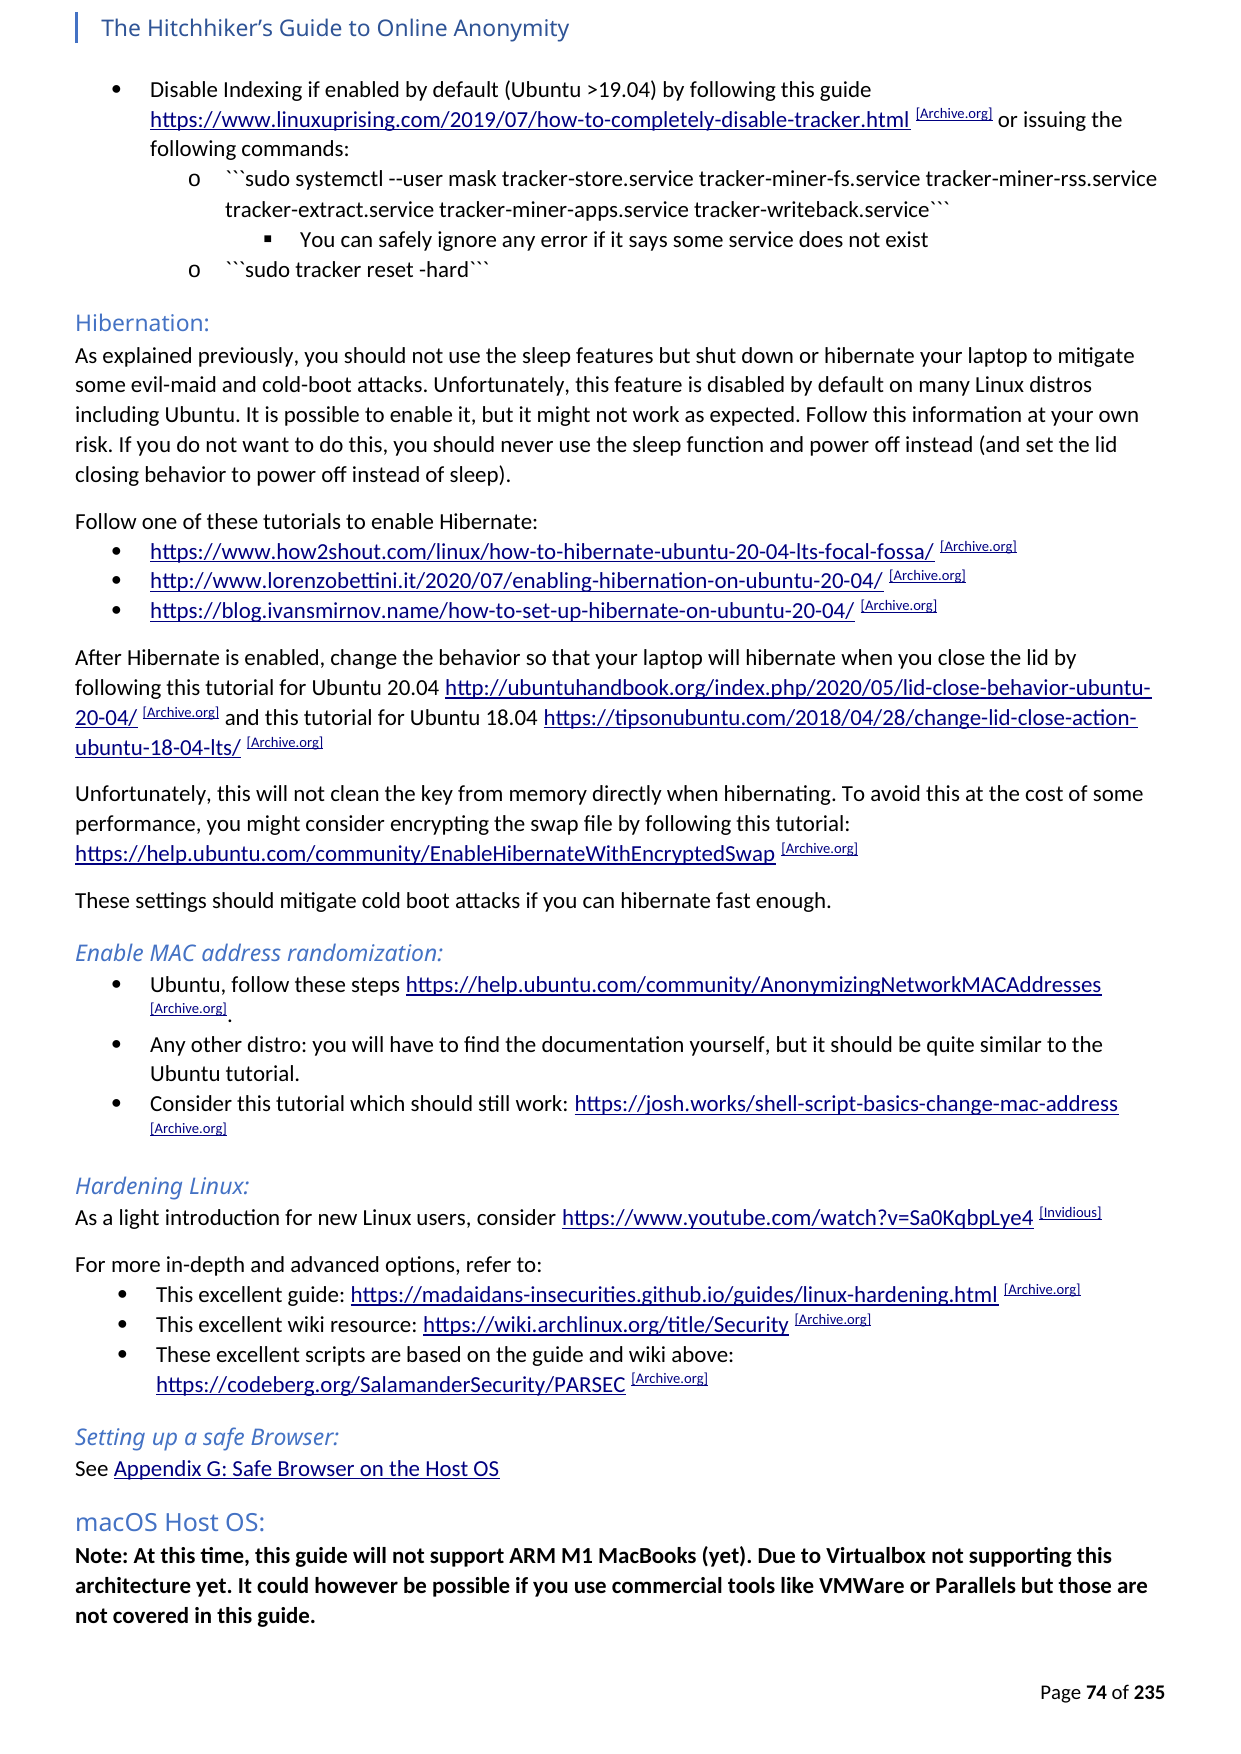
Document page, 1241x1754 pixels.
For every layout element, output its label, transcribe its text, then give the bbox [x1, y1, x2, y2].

list https://www.how2shout.com/linux/how-to-hibernate-ubuntu-20-04-lts-focal-fossa/ [Archive.org] [112, 537, 1165, 565]
list Any other distro: you will have to find the documentation yourself, but it should be quite similar to the Ubuntu tutorial. [112, 1030, 1165, 1088]
list These excellent scripts are based on the guide and wiki above: https://codeberg.org/SalamanderSecurity/PARSEC [Archive.org] [118, 1340, 1165, 1398]
list Consider this tutorial which should still work: https://josh.works/shell-script-basics-change-mac-address [Archive.org] [112, 1089, 1165, 1147]
list You can safely ignore any error if it says some service does not exist [262, 225, 1165, 253]
subtitle Enable MAC address randomization: [75, 936, 1165, 968]
list https://blog.ivansmirnov.name/how-to-set-up-hibernate-on-ubuntu-20-04/ [Archive.org] [112, 597, 1165, 624]
text These settings should mitigate cold boot attacks if you can hibernate fast enough. [75, 886, 1165, 914]
list This excellent wiki resource: https://wiki.archlinux.org/title/Security [Archive.org] [118, 1310, 1165, 1338]
text As a light introduction for new Linux users, consider https://www.youtube.com/watch?v=Sa0KqbpLye4 [Invidious] [75, 1203, 1165, 1232]
text As explained previously, you should not use the sleep features but shut down or hibernate your laptop to mitigate some evil-maid and cold-boot attacks. Unfortunately, this feature is disabled by default on many Linux distros including Ubuntu. It is possible to enable it, but it might not work as expected. Follow this information at your own risk. If you do not want to do this, you should never use the sleep function and power off instead (and set the lid closing behavior to power off instead of sleep). [75, 341, 1165, 488]
text See Appendix G: Safe Browser on the Host OS [75, 1454, 1165, 1482]
text For more in-depth and advanced options, refer to: [75, 1250, 1165, 1278]
list ```sudo systemctl --user mask tracker-store.service tracker-miner-fs.service tracker-miner-rss.service tracker-extract.service tracker-miner-apps.service tracker-writeback.service``` [187, 164, 1165, 223]
list Ubuntu, follow these steps https://help.ubuntu.com/community/AnonymizingNetworkMACAddresses [Archive.org]. [112, 970, 1165, 1028]
list Disable Indexing if enabled by default (Ubuntu >19.04) by following this guide https://www.linuxuprising.com/2019/07/how-to-completely-disable-tracker.html [Archive.org] or issuing the following commands: [112, 75, 1165, 163]
text Note: At this time, this guide will not support ARM M1 MacBooks (yet). Due to Virtualbox not supporting this architecture yet. It could however be possible if you use commercial tools like VMWare or Parallels but those are not covered in this guide. [75, 1541, 1165, 1629]
subtitle Setting up a safe Browser: [75, 1420, 1165, 1452]
text Unfortunately, this will not clean the key from memory directly when hibernating. To avoid this at the cost of some performance, you might consider encrypting the swap file by following this tutorial: https://help.ubuntu.com/community/EnableHibernateWithEncryptedSwap [Archive.org] [75, 779, 1165, 867]
list ```sudo tracker reset -hard``` [187, 255, 1165, 284]
list http://www.lorenzobettini.it/2020/07/enabling-hibernation-on-ubuntu-20-04/ [Archive.org] [112, 567, 1165, 595]
text After Hibernate is enabled, change the behavior so that your laptop will hibernate when you close the lid by following this tutorial for Ubuntu 20.04 http://ubuntuhandbook.org/index.php/2020/05/lid-close-behavior-ubuntu-20-04/ [Archive.org] and this tutorial for Ubuntu 18.04 https://tipsonubuntu.com/2018/04/28/change-lid-close-action-ubuntu-18-04-lts/ [Archive.org] [75, 643, 1165, 761]
subtitle macOS Host OS: [75, 1504, 1165, 1539]
text Follow one of these tutorials to enable Hibernate: [75, 507, 1165, 535]
subtitle Hardening Linux: [75, 1170, 1165, 1201]
subtitle Hibernation: [75, 307, 1165, 338]
list This excellent guide: https://madaidans-insecurities.github.io/guides/linux-hardening.html [Archive.org] [118, 1280, 1165, 1308]
